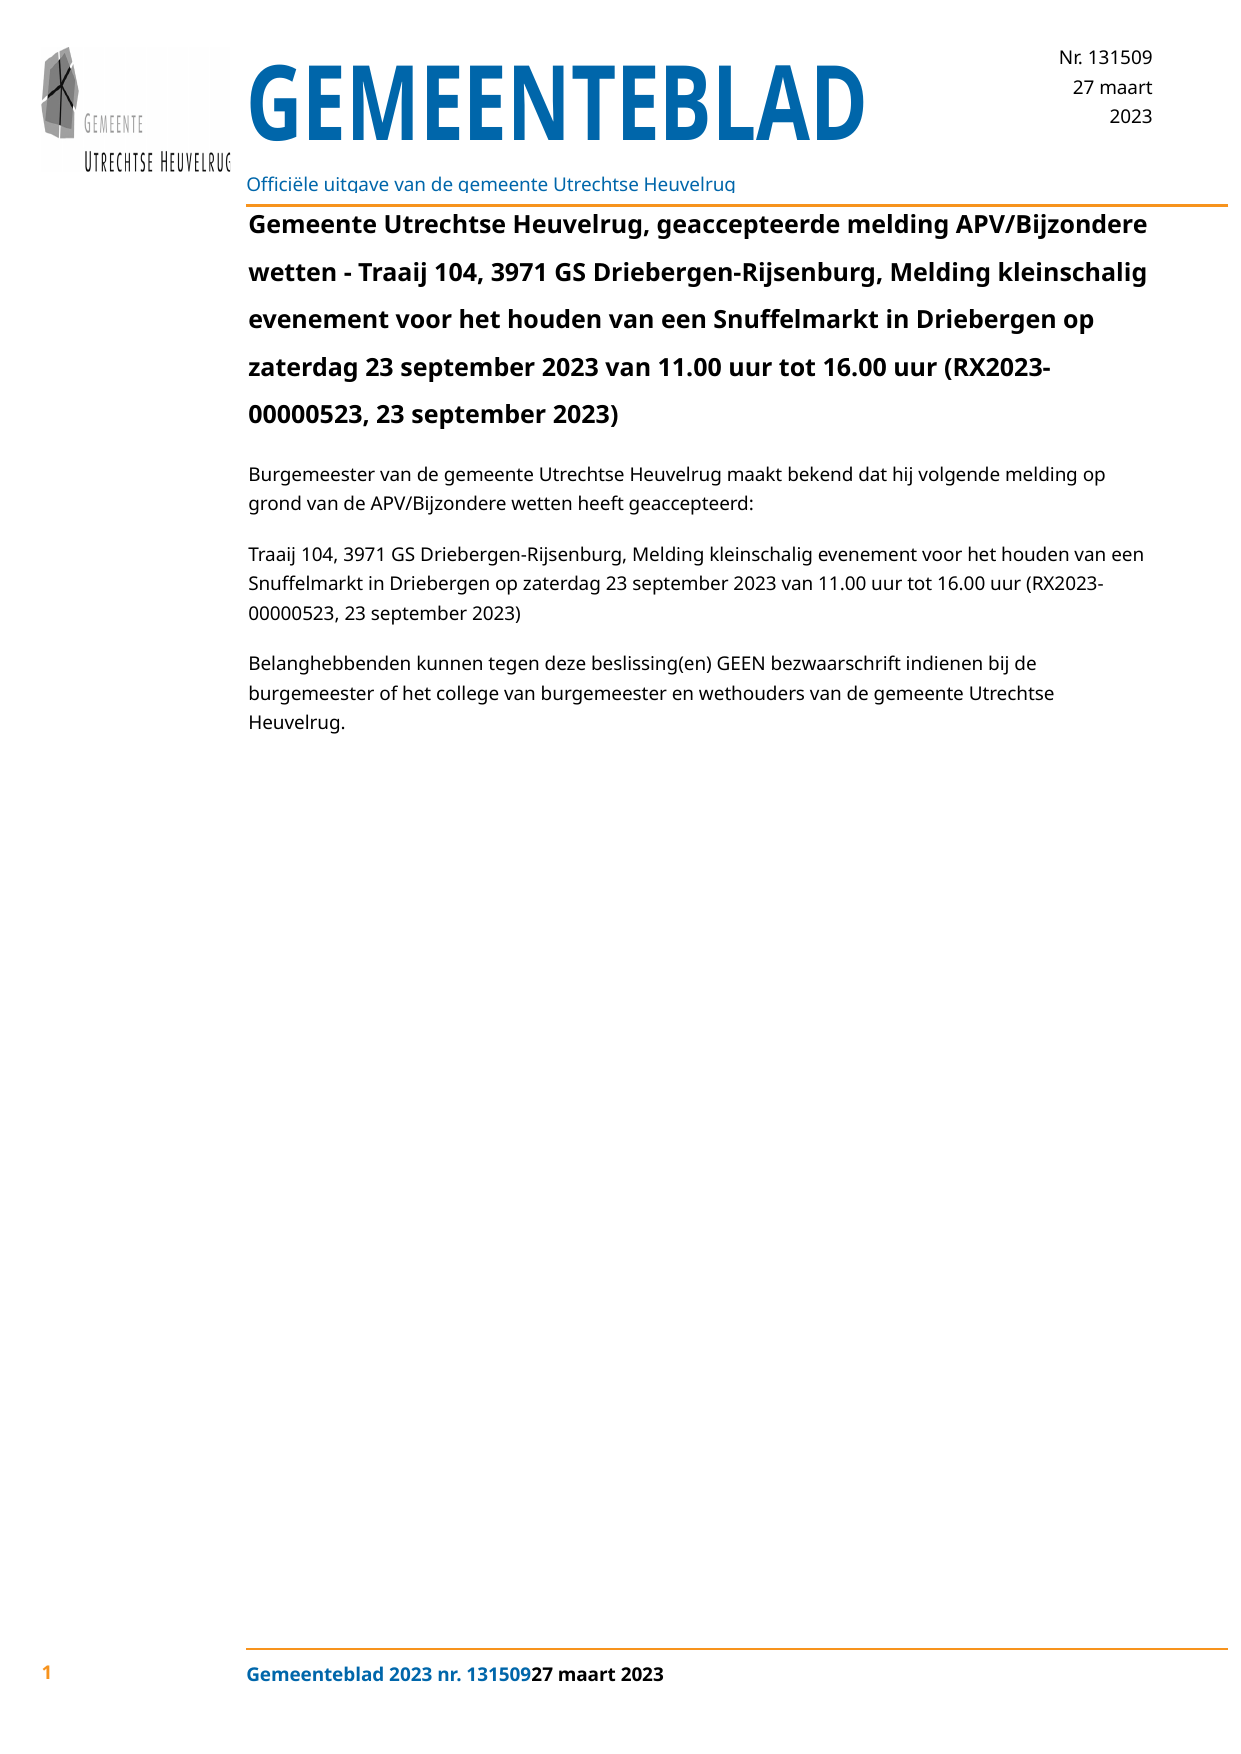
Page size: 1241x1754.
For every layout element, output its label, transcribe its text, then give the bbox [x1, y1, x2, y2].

picture [41, 47, 231, 172]
text Traaij 104, 3971 GS Driebergen-Rijsenburg, Melding kleinschalig evenement voor het houden van een Snuffelmarkt in Driebergen op zaterdag 23 september 2023 van 11.00 uur tot 16.00 uur (RX2023-00000523, 23 september 2023) [248, 541, 1152, 626]
text Belanghebbenden kunnen tegen deze beslissing(en) GEEN bezwaarschrift indienen bij de burgemeester of het college van burgemeester en wethouders van de gemeente Utrechtse Heuvelrug. [248, 650, 1152, 735]
text Gemeente Utrechtse Heuvelrug, geaccepteerde melding APV/Bijzondere wetten - Traaij 104, 3971 GS Driebergen-Rijsenburg, Melding kleinschalig evenement voor het houden van een Snuffelmarkt in Driebergen op zaterdag 23 september 2023 van 11.00 uur tot 16.00 uur (RX2023-00000523, 23 september 2023) [248, 207, 1152, 431]
text Burgemeester van de gemeente Utrechtse Heuvelrug maakt bekend dat hij volgende melding op grond van de APV/Bijzondere wetten heeft geaccepteerd: [248, 461, 1152, 516]
